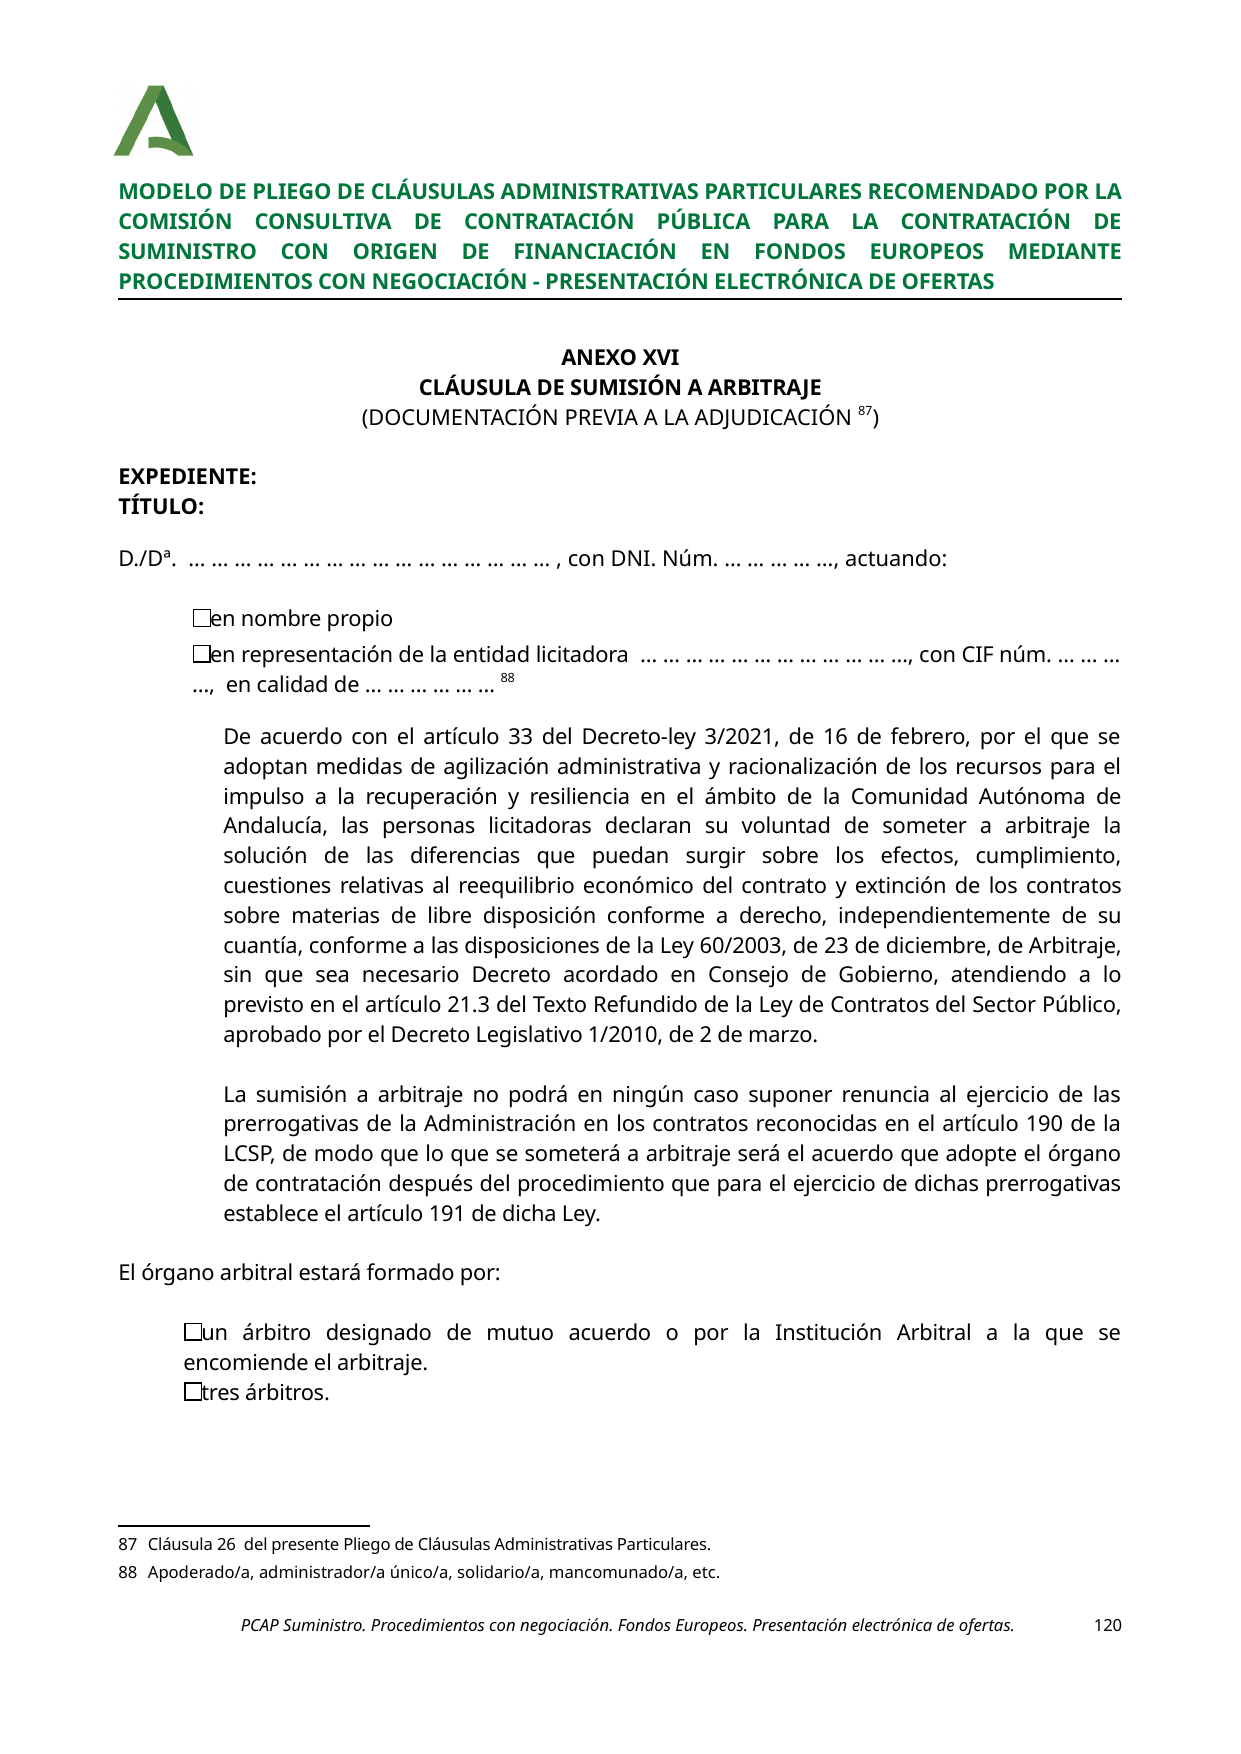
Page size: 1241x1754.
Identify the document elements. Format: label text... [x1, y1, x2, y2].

picture [109, 81, 198, 160]
text MODELO DE PLIEGO DE CLÁUSULAS ADMINISTRATIVAS PARTICULARES RECOMENDADO POR LA COMISIÓN CONSULTIVA DE CONTRATACIÓN PÚBLICA PARA LA CONTRATACIÓN DE SUMINISTRO CON ORIGEN DE FINANCIACIÓN EN FONDOS EUROPEOS MEDIANTE PROCEDIMIENTOS CON NEGOCIACIÓN - PRESENTACIÓN ELECTRÓNICA DE OFERTAS [118, 176, 1122, 298]
text D./Dª. … … … … … … … … … … … … … … … … , con DNI. Núm. … … … … …, actuando: [118, 543, 1122, 573]
text EXPEDIENTE: [118, 461, 1122, 491]
text CLÁUSULA DE SUMISIÓN A ARBITRAJE [118, 372, 1122, 402]
text La sumisión a arbitraje no podrá en ningún caso suponer renuncia al ejercicio de las prerrogativas de la Administración en los contratos reconocidas en el artículo 190 de la LCSP, de modo que lo que se someterá a arbitraje será el acuerdo que adopte el órgano de contratación después del procedimiento que para el ejercicio de dichas prerrogativas establece el artículo 191 de dicha Ley. [223, 1079, 1122, 1228]
text en nombre propio [192, 603, 1122, 633]
text un árbitro designado de mutuo acuerdo o por la Institución Arbitral a la que se encomiende el arbitraje. [183, 1317, 1122, 1377]
text Apoderado/a, administrador/a único/a, solidario/a, mancomunado/a, etc. [118, 1561, 1122, 1584]
text tres árbitros. [183, 1377, 1122, 1406]
text ANEXO XVI [118, 342, 1122, 372]
text TÍTULO: [118, 491, 1122, 521]
text El órgano arbitral estará formado por: [118, 1257, 1122, 1287]
text (DOCUMENTACIÓN PREVIA A LA ADJUDICACIÓN ) [118, 402, 1122, 431]
text en representación de la entidad licitadora … … … … … … … … … … … …, con CIF núm. … … … …, en calidad de … … … … … … [192, 639, 1122, 698]
text Cláusula 26 del presente Pliego de Cláusulas Administrativas Particulares. [118, 1532, 1122, 1555]
text De acuerdo con el artículo 33 del Decreto-ley 3/2021, de 16 de febrero, por el que se adoptan medidas de agilización administrativa y racionalización de los recursos para el impulso a la recuperación y resiliencia en el ámbito de la Comunidad Autónoma de Andalucía, las personas licitadoras declaran su voluntad de someter a arbitraje la solución de las diferencias que puedan surgir sobre los efectos, cumplimiento, cuestiones relativas al reequilibrio económico del contrato y extinción de los contratos sobre materias de libre disposición conforme a derecho, independientemente de su cuantía, conforme a las disposiciones de la Ley 60/2003, de 23 de diciembre, de Arbitraje, sin que sea necesario Decreto acordado en Consejo de Gobierno, atendiendo a lo previsto en el artículo 21.3 del Texto Refundido de la Ley de Contratos del Sector Público, aprobado por el Decreto Legislativo 1/2010, de 2 de marzo. [223, 721, 1122, 1049]
